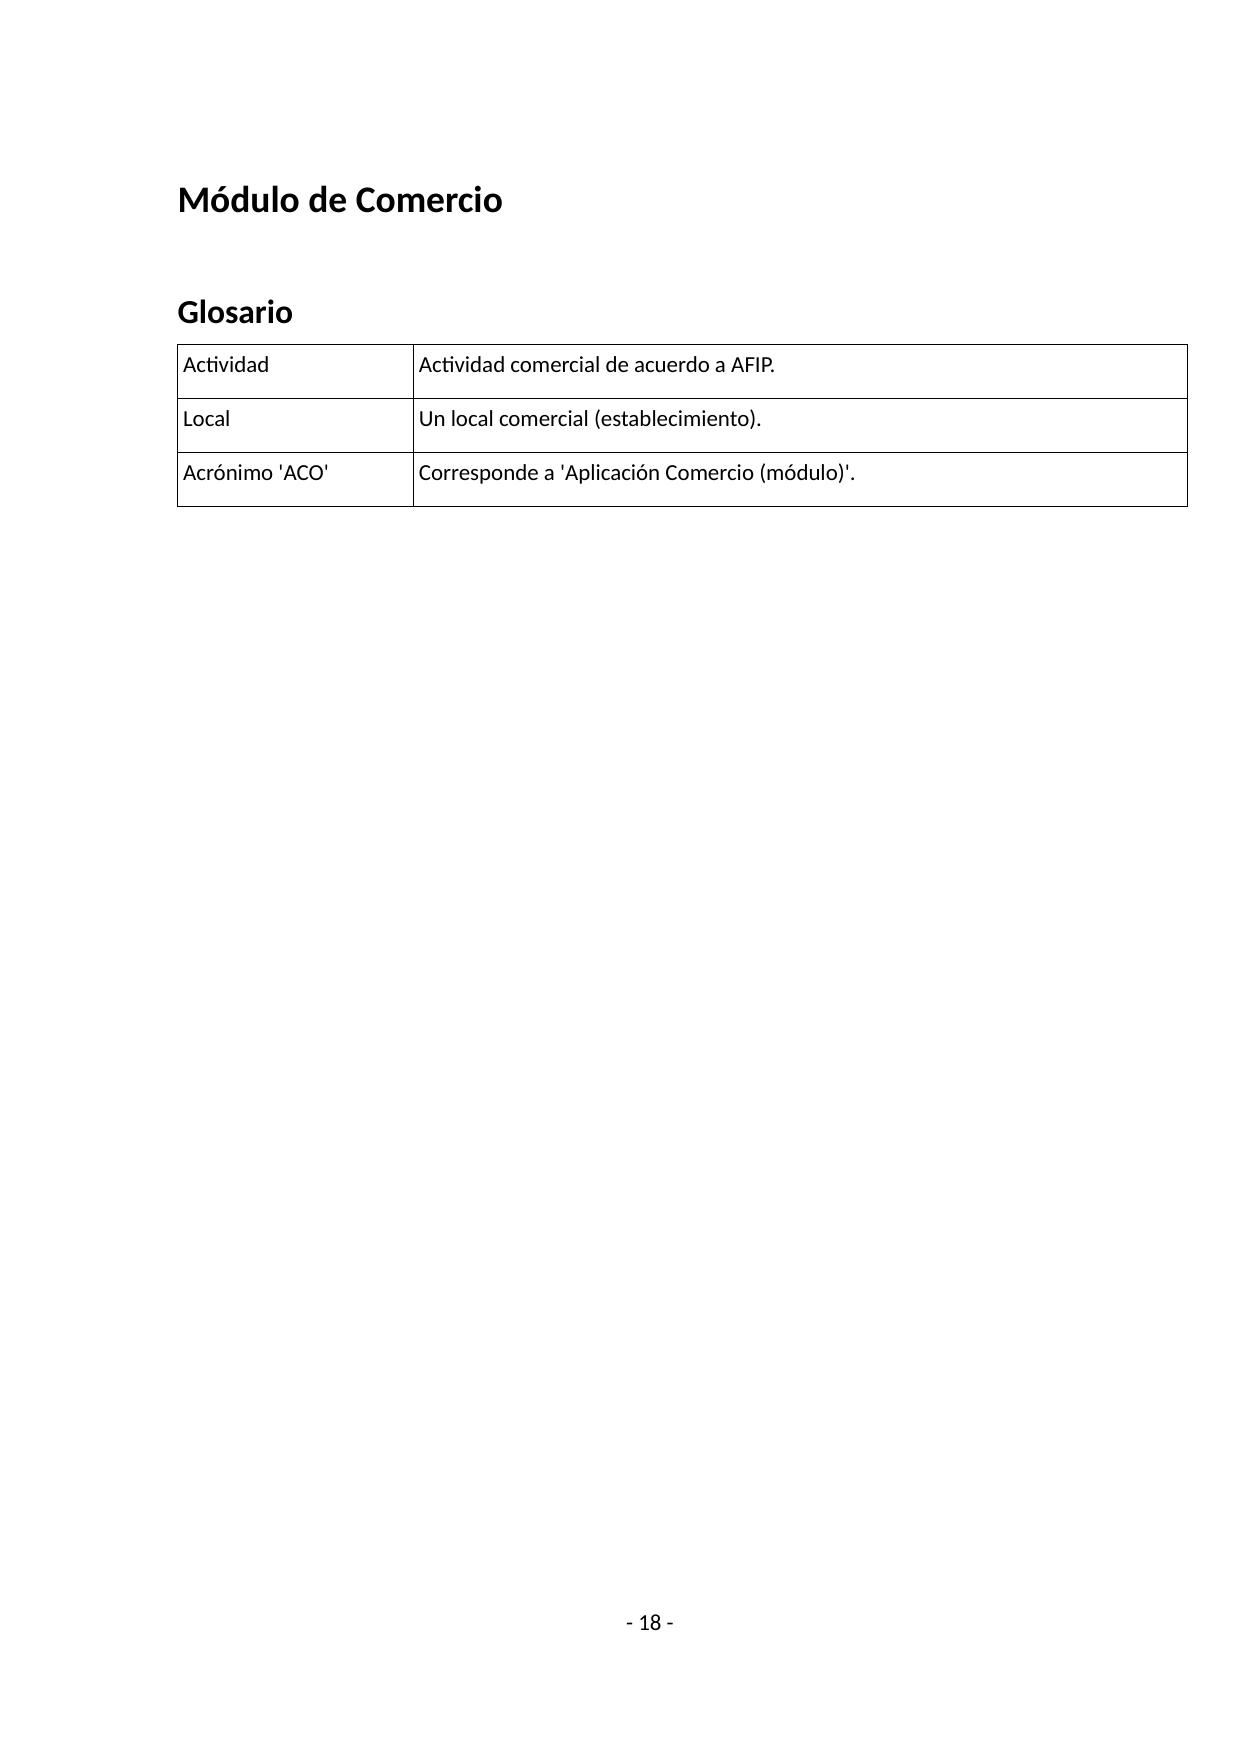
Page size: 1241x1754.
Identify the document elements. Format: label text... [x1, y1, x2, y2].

table_header Actividad comercial de acuerdo a AFIP. [414, 345, 1187, 398]
table_header Actividad [178, 345, 413, 398]
table_cell Un local comercial (establecimiento). [414, 399, 1187, 452]
table_cell Acrónimo 'ACO' [178, 453, 413, 506]
table_cell Corresponde a 'Aplicación Comercio (módulo)'. [414, 453, 1187, 506]
subtitle Glosario [177, 290, 1122, 331]
text Módulo de Comercio [177, 176, 1122, 221]
table_cell Local [178, 399, 413, 452]
